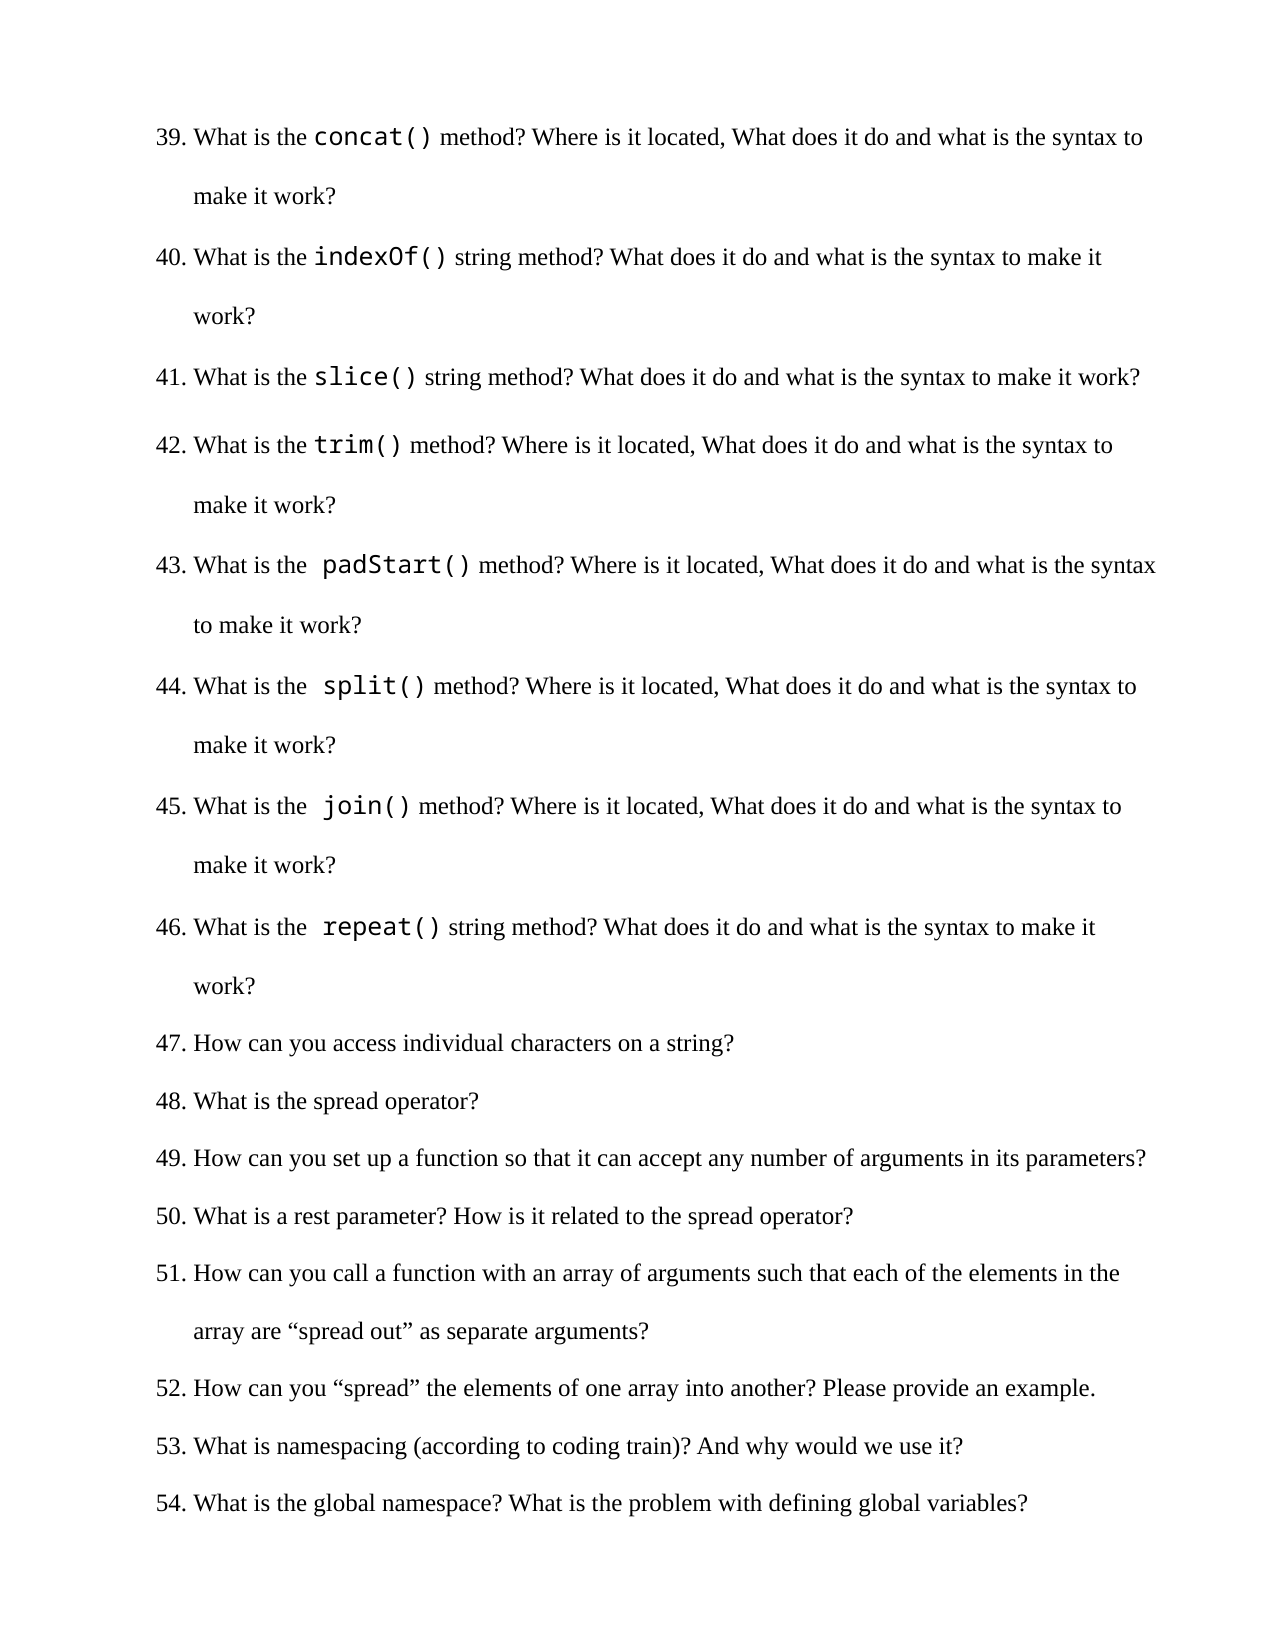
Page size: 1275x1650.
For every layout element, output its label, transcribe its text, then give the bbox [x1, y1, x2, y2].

list What is the global namespace? What is the problem with defining global variables? [156, 1488, 1157, 1517]
list What is the indexOf() string method? What does it do and what is the syntax to make it work? [156, 238, 1157, 330]
list What is namespacing (according to coding train)? And why would we use it? [156, 1431, 1157, 1460]
list What is the slice() string method? What does it do and what is the syntax to make it work? [156, 359, 1157, 393]
list What is the join() method? Where is it located, What does it do and what is the syntax to make it work? [156, 788, 1157, 879]
list What is the padStart() method? Where is it located, What does it do and what is the syntax to make it work? [156, 547, 1157, 639]
list How can you set up a function so that it can accept any number of arguments in its parameters? [156, 1143, 1157, 1172]
list What is the spread operator? [156, 1086, 1157, 1115]
list What is the split() method? Where is it located, What does it do and what is the syntax to make it work? [156, 667, 1157, 759]
list What is the trim() method? Where is it located, What does it do and what is the syntax to make it work? [156, 427, 1157, 518]
list How can you “spread” the elements of one array into another? Please provide an example. [156, 1373, 1157, 1402]
list What is the repeat() string method? What does it do and what is the syntax to make it work? [156, 908, 1157, 1000]
list How can you access individual characters on a string? [156, 1028, 1157, 1057]
list How can you call a function with an array of arguments such that each of the elements in the array are “spread out” as separate arguments? [156, 1258, 1157, 1345]
list What is a rest parameter? How is it related to the spread operator? [156, 1201, 1157, 1230]
list What is the concat() method? Where is it located, What does it do and what is the syntax to make it work? [156, 118, 1157, 210]
